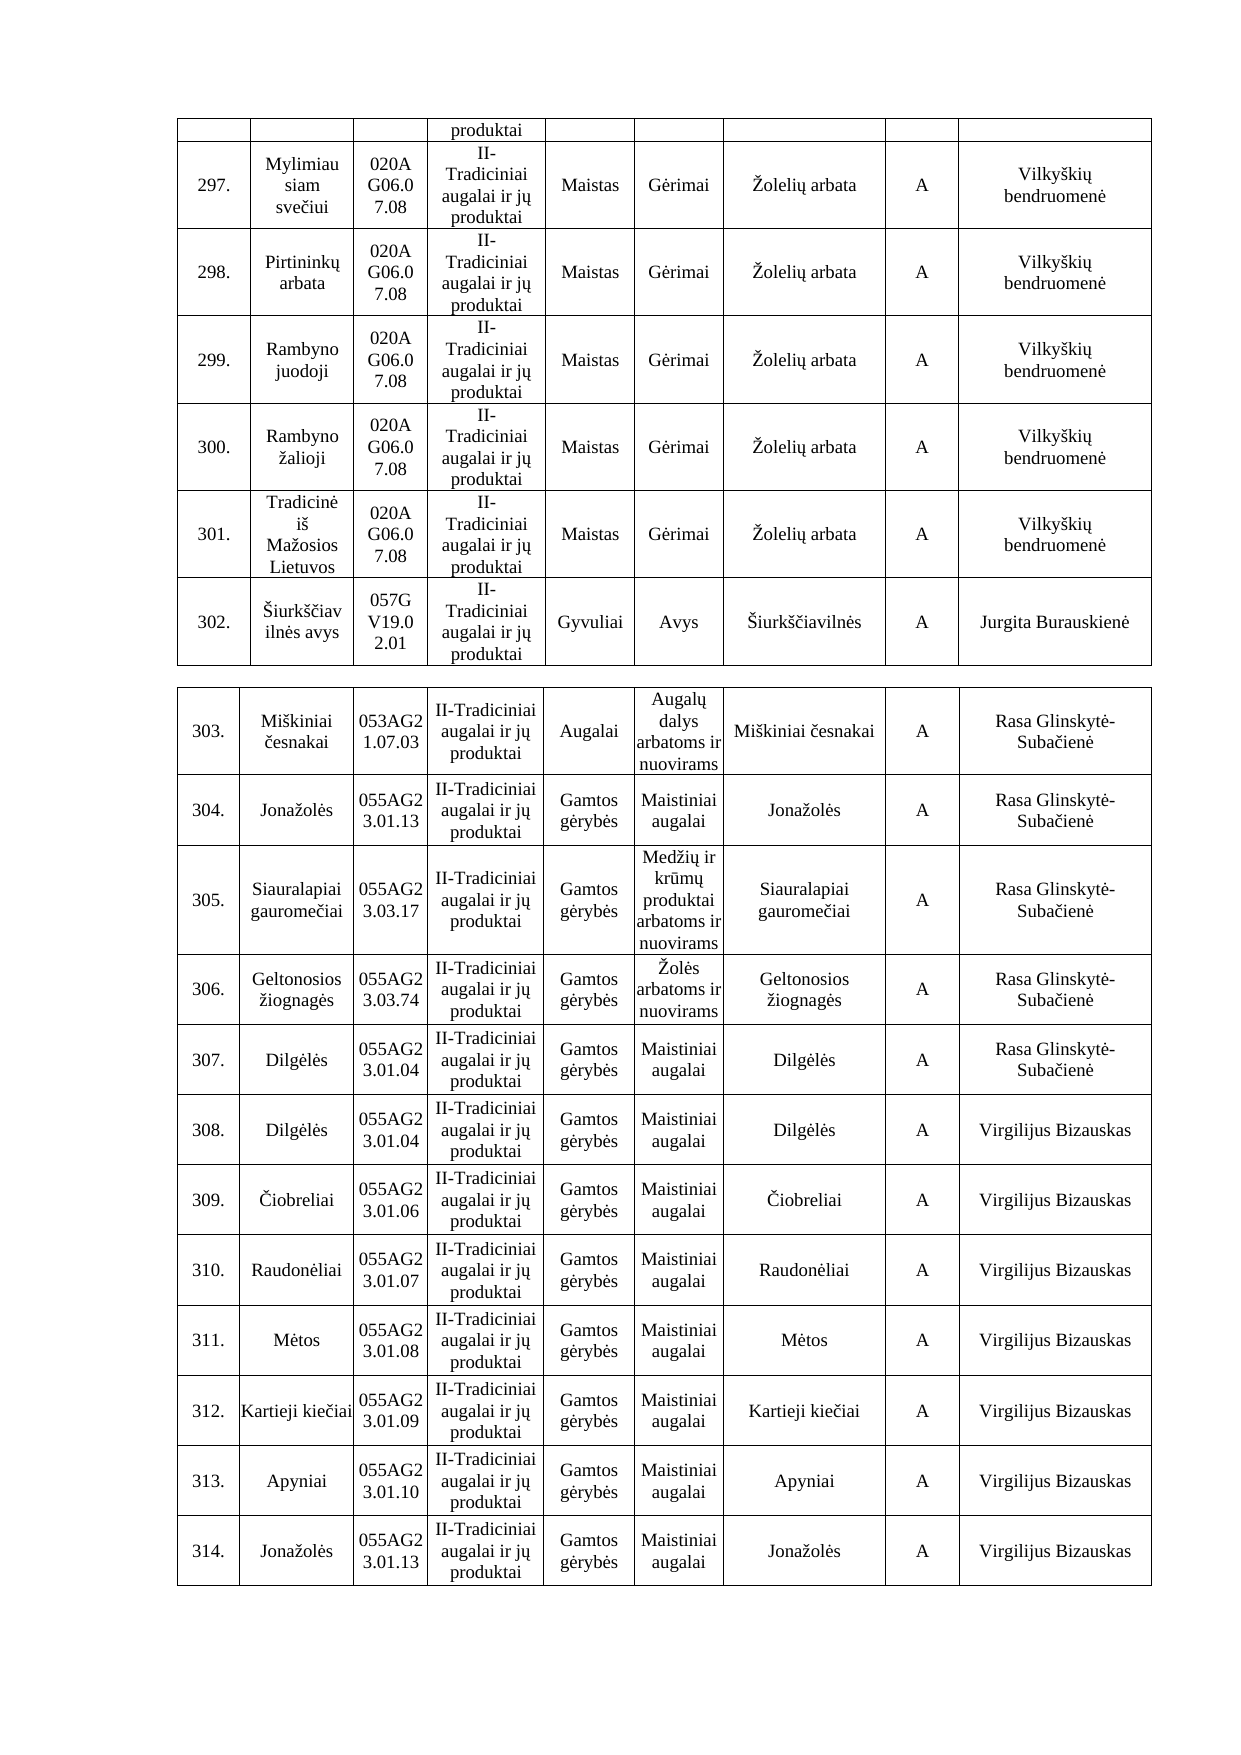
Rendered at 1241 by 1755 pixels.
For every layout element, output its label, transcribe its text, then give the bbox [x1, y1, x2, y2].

table_cell Žolelių arbata [724, 316, 885, 403]
table_cell A [886, 1306, 959, 1375]
table_cell 297. [178, 142, 250, 228]
table_cell Jonažolės [724, 1516, 885, 1585]
table_cell Gėrimai [635, 142, 723, 228]
table_cell Maistas [546, 491, 634, 577]
table_cell 055AG23.01.04 [354, 1025, 427, 1094]
table_cell 309. [178, 1165, 239, 1234]
table_cell A [886, 1025, 959, 1094]
table_cell Apyniai [240, 1446, 353, 1515]
table_header A [886, 688, 959, 774]
table_cell 306. [178, 955, 239, 1024]
table_cell 020AG06.07.08 [354, 316, 427, 403]
table_cell 055AG23.01.08 [354, 1306, 427, 1375]
table_cell Siauralapiai gauromečiai [724, 846, 885, 953]
table_cell Žolelių arbata [724, 229, 885, 315]
table_cell II-Tradiciniai augalai ir jų produktai [428, 955, 543, 1024]
table_cell 055AG23.01.06 [354, 1165, 427, 1234]
table_cell A [886, 1516, 959, 1585]
table_cell Vilkyškių bendruomenė [959, 404, 1151, 490]
table_cell Jurgita Burauskienė [959, 578, 1151, 664]
table_cell Gamtos gėrybės [544, 846, 634, 953]
table_cell Avys [635, 578, 723, 664]
table_header Augalai [544, 688, 634, 774]
table_cell Tradicinė iš Mažosios Lietuvos [251, 491, 353, 577]
table_cell II-Tradiciniai augalai ir jų produktai [428, 1516, 543, 1585]
table_cell II-Tradiciniai augalai ir jų produktai [428, 846, 543, 953]
table_cell Gamtos gėrybės [544, 1306, 634, 1375]
table_cell A [886, 229, 958, 315]
table_cell Vilkyškių bendruomenė [959, 491, 1151, 577]
table_cell Jonažolės [724, 775, 885, 844]
table_cell Gamtos gėrybės [544, 1376, 634, 1445]
table_cell A [886, 404, 958, 490]
table_cell [635, 119, 723, 141]
table_cell Jonažolės [240, 775, 353, 844]
table_cell Maistiniai augalai [635, 1306, 723, 1375]
table_cell Gėrimai [635, 316, 723, 403]
table_cell 298. [178, 229, 250, 315]
table_cell II-Tradiciniai augalai ir jų produktai [428, 1235, 543, 1304]
table_cell Gamtos gėrybės [544, 775, 634, 844]
table_cell [354, 119, 427, 141]
table_cell Rambyno žalioji [251, 404, 353, 490]
table_cell II-Tradiciniai augalai ir jų produktai [428, 142, 545, 228]
table_cell Rasa Glinskytė- Subačienė [960, 846, 1151, 953]
table_cell Virgilijus Bizauskas [960, 1446, 1151, 1515]
table_cell Maistiniai augalai [635, 1025, 723, 1094]
table_cell II-Tradiciniai augalai ir jų produktai [428, 1095, 543, 1164]
table_cell Gamtos gėrybės [544, 1025, 634, 1094]
table_cell Gamtos gėrybės [544, 1235, 634, 1304]
table_cell Gamtos gėrybės [544, 955, 634, 1024]
table_cell Gėrimai [635, 491, 723, 577]
table_cell Dilgėlės [240, 1095, 353, 1164]
table_cell II-Tradiciniai augalai ir jų produktai [428, 316, 545, 403]
table_cell Šiurkščiavilnės avys [251, 578, 353, 664]
table_cell Dilgėlės [724, 1095, 885, 1164]
table_header Augalų dalys arbatoms ir nuovirams [635, 688, 723, 774]
table_cell Virgilijus Bizauskas [960, 1306, 1151, 1375]
table_cell Maistas [546, 142, 634, 228]
table_cell A [886, 1376, 959, 1445]
table_cell Virgilijus Bizauskas [960, 1165, 1151, 1234]
table_cell 314. [178, 1516, 239, 1585]
table_cell Gamtos gėrybės [544, 1165, 634, 1234]
table_cell II-Tradiciniai augalai ir jų produktai [428, 775, 543, 844]
table_cell A [886, 316, 958, 403]
table_cell Raudonėliai [240, 1235, 353, 1304]
table_cell [178, 119, 250, 141]
table_cell Maistas [546, 404, 634, 490]
table_cell A [886, 1095, 959, 1164]
table_cell Gamtos gėrybės [544, 1446, 634, 1515]
table_cell Gamtos gėrybės [544, 1095, 634, 1164]
table_cell Gamtos gėrybės [544, 1516, 634, 1585]
table_cell 020AG06.07.08 [354, 491, 427, 577]
table_cell Vilkyškių bendruomenė [959, 316, 1151, 403]
table_cell A [886, 491, 958, 577]
table_cell Čiobreliai [724, 1165, 885, 1234]
table_cell Maistiniai augalai [635, 1446, 723, 1515]
table_cell Gėrimai [635, 404, 723, 490]
table_cell II-Tradiciniai augalai ir jų produktai [428, 1306, 543, 1375]
table_cell II-Tradiciniai augalai ir jų produktai [428, 578, 545, 664]
table_cell Rasa Glinskytė- Subačienė [960, 1025, 1151, 1094]
table_cell 055AG23.01.04 [354, 1095, 427, 1164]
table_cell Maistiniai augalai [635, 1376, 723, 1445]
table_cell Geltonosios žiognagės [240, 955, 353, 1024]
table_cell Rambyno juodoji [251, 316, 353, 403]
table_cell 020AG06.07.08 [354, 404, 427, 490]
table_cell Raudonėliai [724, 1235, 885, 1304]
table_cell Medžių ir krūmų produktai arbatoms ir nuovirams [635, 846, 723, 953]
table_cell 301. [178, 491, 250, 577]
table_cell II-Tradiciniai augalai ir jų produktai [428, 1446, 543, 1515]
table_cell Pirtininkų arbata [251, 229, 353, 315]
table_cell produktai [428, 119, 545, 141]
table_cell Žolelių arbata [724, 491, 885, 577]
table_cell Žolelių arbata [724, 404, 885, 490]
table_cell II-Tradiciniai augalai ir jų produktai [428, 404, 545, 490]
table_cell II-Tradiciniai augalai ir jų produktai [428, 229, 545, 315]
table_cell 055AG23.03.17 [354, 846, 427, 953]
table_cell Dilgėlės [724, 1025, 885, 1094]
table_cell 307. [178, 1025, 239, 1094]
table_cell 055AG23.01.10 [354, 1446, 427, 1515]
table_cell 057GV19.02.01 [354, 578, 427, 664]
table_cell Rasa Glinskytė- Subačienė [960, 775, 1151, 844]
table_cell Virgilijus Bizauskas [960, 1516, 1151, 1585]
table_cell [886, 119, 958, 141]
table_cell Mėtos [240, 1306, 353, 1375]
table_cell Maistas [546, 316, 634, 403]
table_cell 300. [178, 404, 250, 490]
table_cell Maistiniai augalai [635, 1235, 723, 1304]
table_cell Maistas [546, 229, 634, 315]
table_cell [251, 119, 353, 141]
table_cell 304. [178, 775, 239, 844]
table_cell Maistiniai augalai [635, 1095, 723, 1164]
table_cell 055AG23.03.74 [354, 955, 427, 1024]
table_cell Kartieji kiečiai [240, 1376, 353, 1445]
table_cell Mylimiausiam svečiui [251, 142, 353, 228]
table_cell A [886, 142, 958, 228]
table_cell 055AG23.01.13 [354, 775, 427, 844]
table_cell A [886, 955, 959, 1024]
table_cell 302. [178, 578, 250, 664]
table_header Rasa Glinskytė- Subačienė [960, 688, 1151, 774]
table_cell Rasa Glinskytė-Subačienė [960, 955, 1151, 1024]
table_cell Gėrimai [635, 229, 723, 315]
table_header II-Tradiciniai augalai ir jų produktai [428, 688, 543, 774]
table_cell Vilkyškių bendruomenė [959, 229, 1151, 315]
table_cell 020AG06.07.08 [354, 142, 427, 228]
table_cell [724, 119, 885, 141]
table_cell Virgilijus Bizauskas [960, 1235, 1151, 1304]
table_header Miškiniai česnakai [724, 688, 885, 774]
table_cell [959, 119, 1151, 141]
table_cell Maistiniai augalai [635, 1165, 723, 1234]
table_cell A [886, 1165, 959, 1234]
table_cell II-Tradiciniai augalai ir jų produktai [428, 1025, 543, 1094]
table_header Miškiniai česnakai [240, 688, 353, 774]
table_cell A [886, 1446, 959, 1515]
table_cell II-Tradiciniai augalai ir jų produktai [428, 491, 545, 577]
table_cell Vilkyškių bendruomenė [959, 142, 1151, 228]
table_cell II-Tradiciniai augalai ir jų produktai [428, 1165, 543, 1234]
table_cell Virgilijus Bizauskas [960, 1376, 1151, 1445]
table_cell A [886, 578, 958, 664]
table_cell A [886, 846, 959, 953]
table_cell 310. [178, 1235, 239, 1304]
table_cell II-Tradiciniai augalai ir jų produktai [428, 1376, 543, 1445]
table_cell Maistiniai augalai [635, 775, 723, 844]
table_cell 299. [178, 316, 250, 403]
table_cell 313. [178, 1446, 239, 1515]
table_cell Čiobreliai [240, 1165, 353, 1234]
table_cell Virgilijus Bizauskas [960, 1095, 1151, 1164]
table_cell 055AG23.01.07 [354, 1235, 427, 1304]
table_cell 020AG06.07.08 [354, 229, 427, 315]
table_cell 305. [178, 846, 239, 953]
table_cell 055AG23.01.13 [354, 1516, 427, 1585]
table_cell 311. [178, 1306, 239, 1375]
table_cell A [886, 1235, 959, 1304]
table_cell Apyniai [724, 1446, 885, 1515]
table_cell 308. [178, 1095, 239, 1164]
table_cell Mėtos [724, 1306, 885, 1375]
table_cell Žolelių arbata [724, 142, 885, 228]
table_cell Jonažolės [240, 1516, 353, 1585]
table_cell Žolės arbatoms ir nuovirams [635, 955, 723, 1024]
table_cell 055AG23.01.09 [354, 1376, 427, 1445]
table_cell [546, 119, 634, 141]
table_cell Maistiniai augalai [635, 1516, 723, 1585]
table_cell Geltonosios žiognagės [724, 955, 885, 1024]
table_cell Gyvuliai [546, 578, 634, 664]
table_cell Šiurkščiavilnės [724, 578, 885, 664]
table_cell 312. [178, 1376, 239, 1445]
table_cell A [886, 775, 959, 844]
table_cell Siauralapiai gauromečiai [240, 846, 353, 953]
table_header 053AG21.07.03 [354, 688, 427, 774]
table_cell Kartieji kiečiai [724, 1376, 885, 1445]
table_cell Dilgėlės [240, 1025, 353, 1094]
table_header 303. [178, 688, 239, 774]
